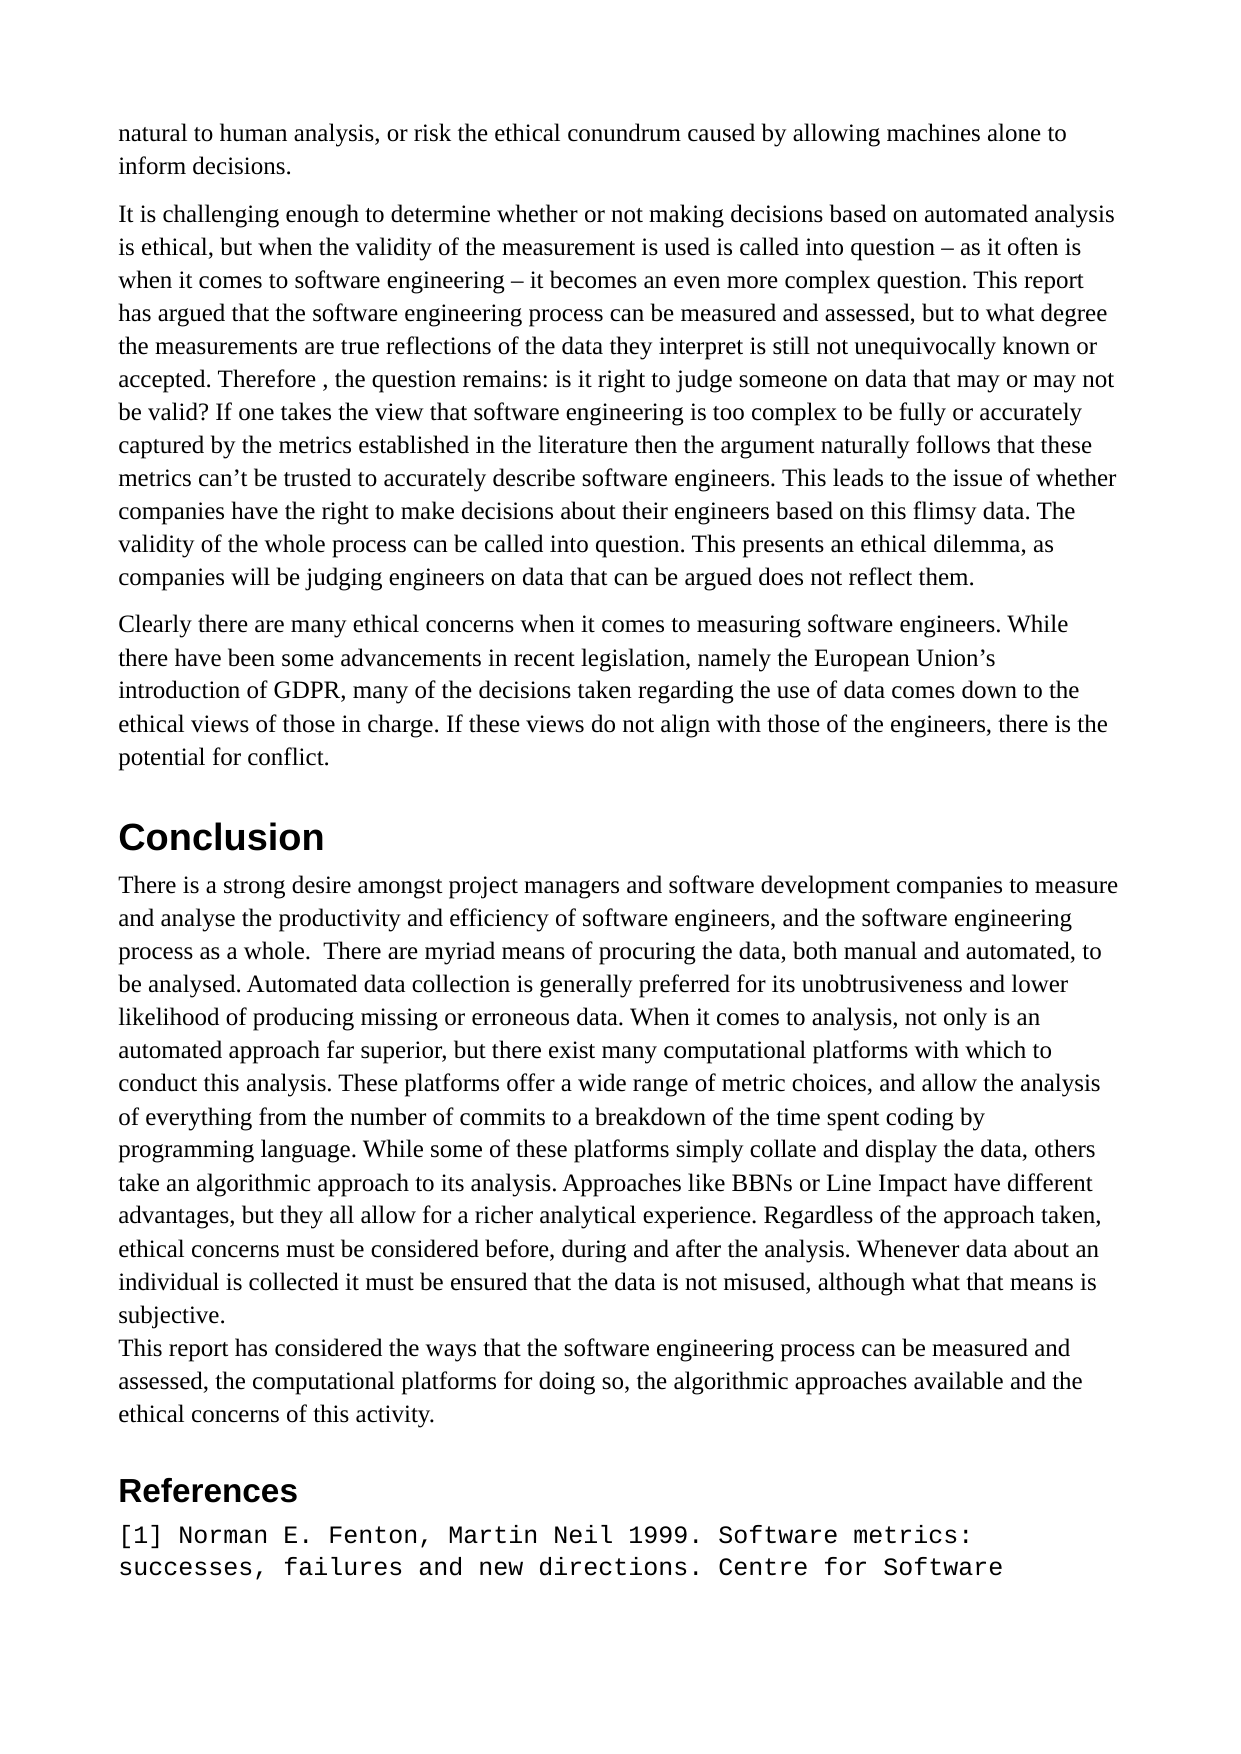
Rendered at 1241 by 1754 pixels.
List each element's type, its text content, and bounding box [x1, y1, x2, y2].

text [1] Norman E. Fenton, Martin Neil 1999. Software metrics: successes, failures and new directions. Centre for Software [118, 1522, 1122, 1583]
subtitle Conclusion [118, 814, 1122, 858]
text It is challenging enough to determine whether or not making decisions based on automated analysis is ethical, but when the validity of the measurement is used is called into question – as it often is when it comes to software engineering – it becomes an even more complex question. This report has argued that the software engineering process can be measured and assessed, but to what degree the measurements are true reflections of the data they interpret is still not unequivocally known or accepted. Therefore , the question remains: is it right to judge someone on data that may or may not be valid? If one takes the view that software engineering is too complex to be fully or accurately captured by the metrics established in the literature then the argument naturally follows that these metrics can’t be trusted to accurately describe software engineers. This leads to the issue of whether companies have the right to make decisions about their engineers based on this flimsy data. The validity of the whole process can be called into question. This presents an ethical dilemma, as companies will be judging engineers on data that can be argued does not reflect them. [118, 199, 1122, 591]
text Clearly there are many ethical concerns when it comes to measuring software engineers. While there have been some advancements in recent legislation, namely the European Union’s introduction of GDPR, many of the decisions taken regarding the use of data comes down to the ethical views of those in charge. If these views do not align with those of the engineers, there is the potential for conflict. [118, 609, 1122, 770]
subtitle References [118, 1471, 1122, 1510]
text natural to human analysis, or risk the ethical conundrum caused by allowing machines alone to inform decisions. [118, 118, 1122, 180]
text There is a strong desire amongst project managers and software development companies to measure and analyse the productivity and efficiency of software engineers, and the software engineering process as a whole. There are myriad means of procuring the data, both manual and automated, to be analysed. Automated data collection is generally preferred for its unobtrusiveness and lower likelihood of producing missing or erroneous data. When it comes to analysis, not only is an automated approach far superior, but there exist many computational platforms with which to conduct this analysis. These platforms offer a wide range of metric choices, and allow the analysis of everything from the number of commits to a breakdown of the time spent coding by programming language. While some of these platforms simply collate and display the data, others take an algorithmic approach to its analysis. Approaches like BBNs or Line Impact have different advantages, but they all allow for a richer analytical experience. Regardless of the approach taken, ethical concerns must be considered before, during and after the analysis. Whenever data about an individual is collected it must be ensured that the data is not misused, although what that means is subjective. This report has considered the ways that the software engineering process can be measured and assessed, the computational platforms for doing so, the algorithmic approaches available and the ethical concerns of this activity. [118, 870, 1122, 1427]
